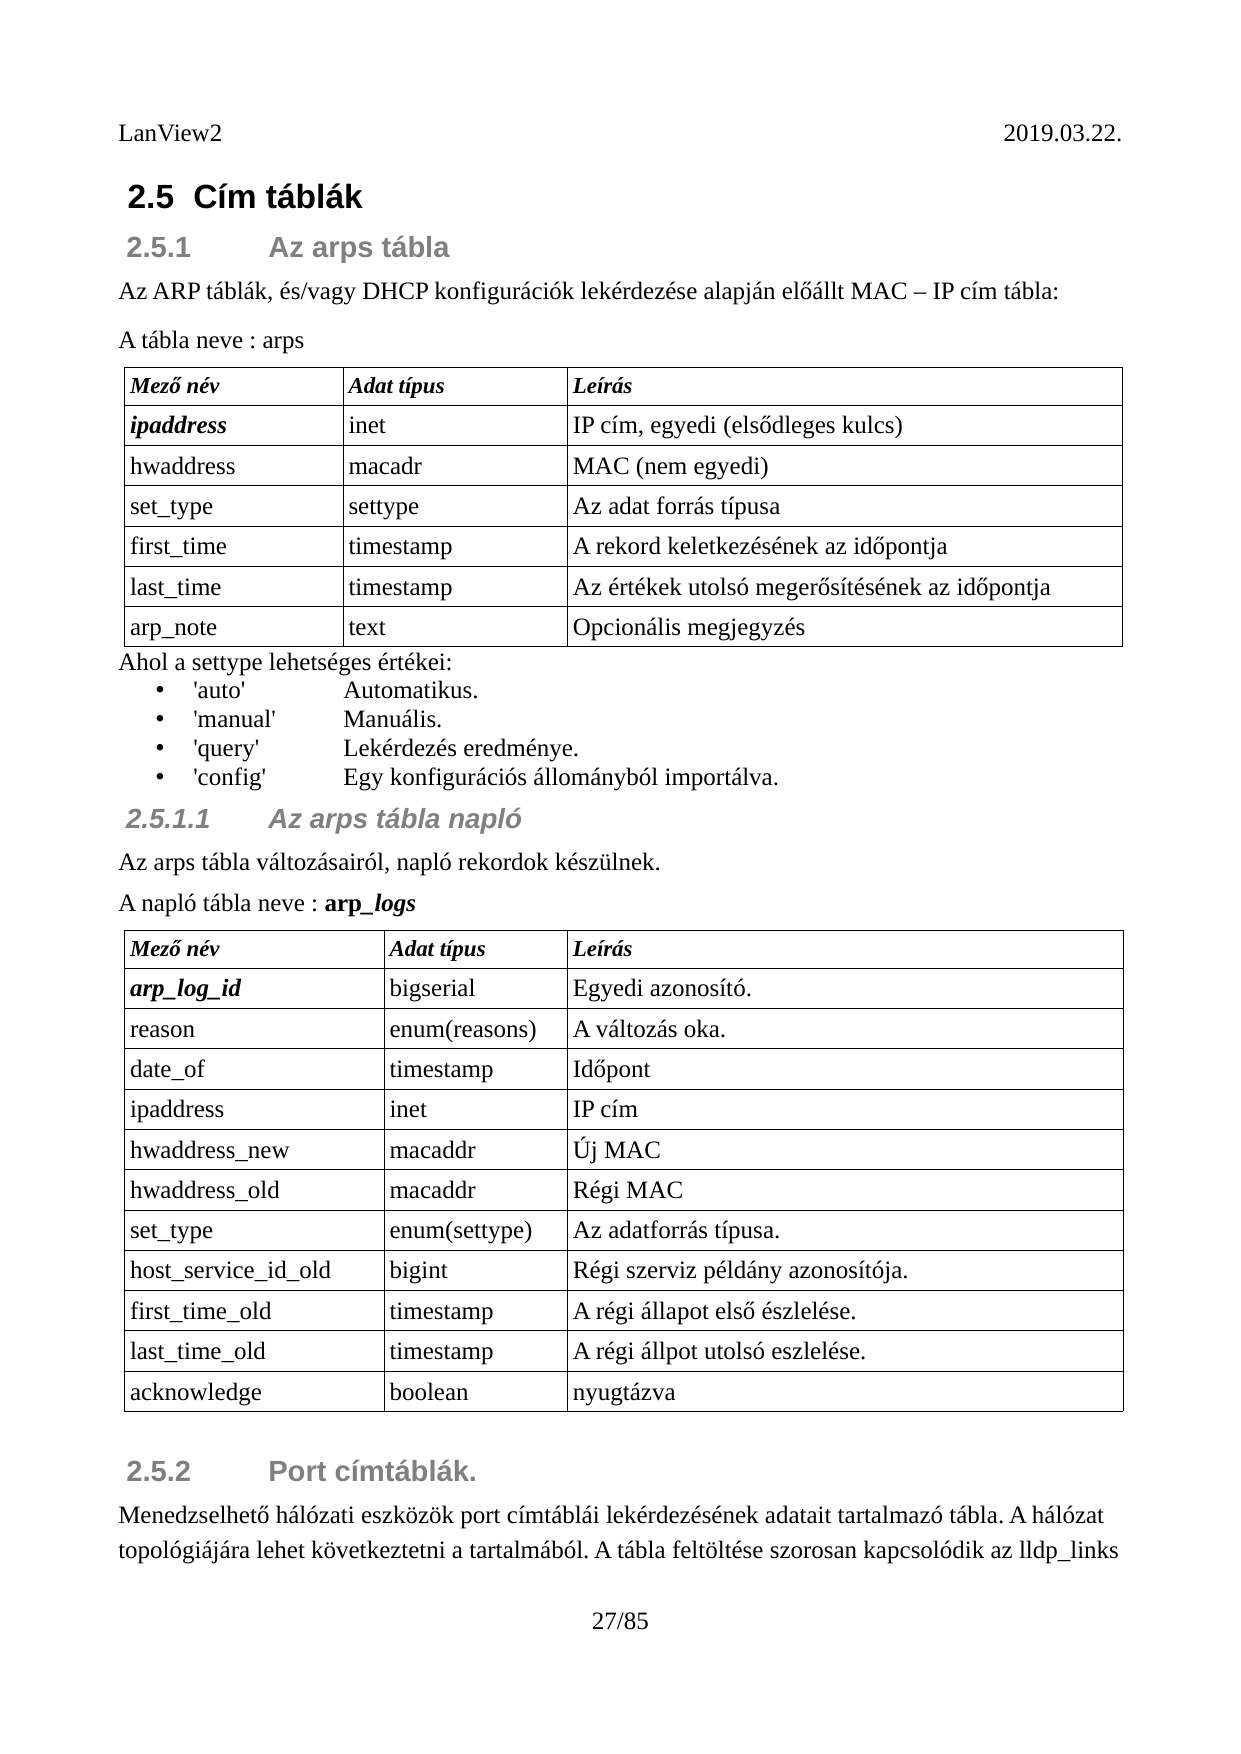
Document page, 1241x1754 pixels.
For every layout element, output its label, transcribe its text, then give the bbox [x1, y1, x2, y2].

table_cell timestamp [385, 1291, 567, 1330]
table_header Mező név [125, 368, 343, 404]
table_cell Régi MAC [568, 1170, 1123, 1209]
table_cell Régi szerviz példány azonosítója. [568, 1251, 1123, 1290]
table_cell last_time [125, 567, 343, 606]
table_cell hwaddress_new [125, 1130, 384, 1169]
table_cell arp_log_id [125, 969, 384, 1008]
table_cell IP cím [568, 1090, 1123, 1129]
table_cell first_time_old [125, 1291, 384, 1330]
table_header Leírás [568, 368, 1122, 404]
table_cell timestamp [344, 567, 567, 606]
table_cell A változás oka. [568, 1009, 1123, 1048]
table_cell host_service_id_old [125, 1251, 384, 1290]
table_cell inet [344, 406, 567, 445]
table_cell enum(settype) [385, 1211, 567, 1250]
table_cell text [344, 607, 567, 646]
table_cell first_time [125, 527, 343, 566]
table_cell Opcionális megjegyzés [568, 607, 1122, 646]
table_cell Új MAC [568, 1130, 1123, 1169]
list 'config' Egy konfigurációs állományból importálva. [156, 762, 1122, 790]
subtitle Cím táblák [118, 177, 1122, 216]
table_cell ipaddress [125, 1090, 384, 1129]
table_cell acknowledge [125, 1372, 384, 1411]
table_cell MAC (nem egyedi) [568, 446, 1122, 485]
table_cell reason [125, 1009, 384, 1048]
table_cell A rekord keletkezésének az időpontja [568, 527, 1122, 566]
text Menedzselhető hálózati eszközök port címtáblái lekérdezésének adatait tartalmazó tábla. A hálózat topológiájára lehet következtetni a tartalmából. A tábla feltöltése szorosan kapcsolódik az lldp_links [118, 1501, 1122, 1564]
table_cell macaddr [385, 1170, 567, 1209]
table_cell arp_note [125, 607, 343, 646]
table_cell timestamp [385, 1049, 567, 1088]
table_cell timestamp [385, 1331, 567, 1371]
table_cell A régi állapot első észlelése. [568, 1291, 1123, 1330]
table_cell bigserial [385, 969, 567, 1008]
subtitle Port címtáblák. [118, 1454, 1122, 1488]
table_cell IP cím, egyedi (elsődleges kulcs) [568, 406, 1122, 445]
table_cell last_time_old [125, 1331, 384, 1371]
text Az arps tábla változásairól, napló rekordok készülnek. [118, 847, 1122, 876]
table_cell boolean [385, 1372, 567, 1411]
text A tábla neve : arps [118, 325, 1122, 354]
table_cell bigint [385, 1251, 567, 1290]
table_cell Az adatforrás típusa. [568, 1211, 1123, 1250]
table_cell hwaddress [125, 446, 343, 485]
table_cell hwaddress_old [125, 1170, 384, 1209]
subtitle Az arps tábla [118, 230, 1122, 264]
table_cell inet [385, 1090, 567, 1129]
table_cell Az értékek utolsó megerősítésének az időpontja [568, 567, 1122, 606]
table_cell set_type [125, 1211, 384, 1250]
table_cell enum(reasons) [385, 1009, 567, 1048]
text A napló tábla neve : arp_logs [118, 888, 1122, 917]
list 'query' Lekérdezés eredménye. [156, 733, 1122, 762]
table_cell settype [344, 486, 567, 526]
text Ahol a settype lehetséges értékei: [118, 647, 1122, 675]
table_header Mező név [125, 931, 384, 968]
table_cell nyugtázva [568, 1372, 1123, 1411]
text Az ARP táblák, és/vagy DHCP konfigurációk lekérdezése alapján előállt MAC – IP cím tábla: [118, 276, 1122, 305]
table_cell macadr [344, 446, 567, 485]
table_cell A régi állpot utolsó eszlelése. [568, 1331, 1123, 1371]
subtitle Az arps tábla napló [118, 803, 1122, 835]
table_header Leírás [568, 931, 1123, 968]
table_header Adat típus [385, 931, 567, 968]
list 'manual' Manuális. [156, 704, 1122, 733]
table_header Adat típus [344, 368, 567, 404]
list 'auto' Automatikus. [156, 675, 1122, 704]
table_cell set_type [125, 486, 343, 526]
table_cell Időpont [568, 1049, 1123, 1088]
table_cell date_of [125, 1049, 384, 1088]
table_cell ipaddress [125, 406, 343, 445]
table_cell macaddr [385, 1130, 567, 1169]
table_cell Az adat forrás típusa [568, 486, 1122, 526]
table_cell Egyedi azonosító. [568, 969, 1123, 1008]
table_cell timestamp [344, 527, 567, 566]
